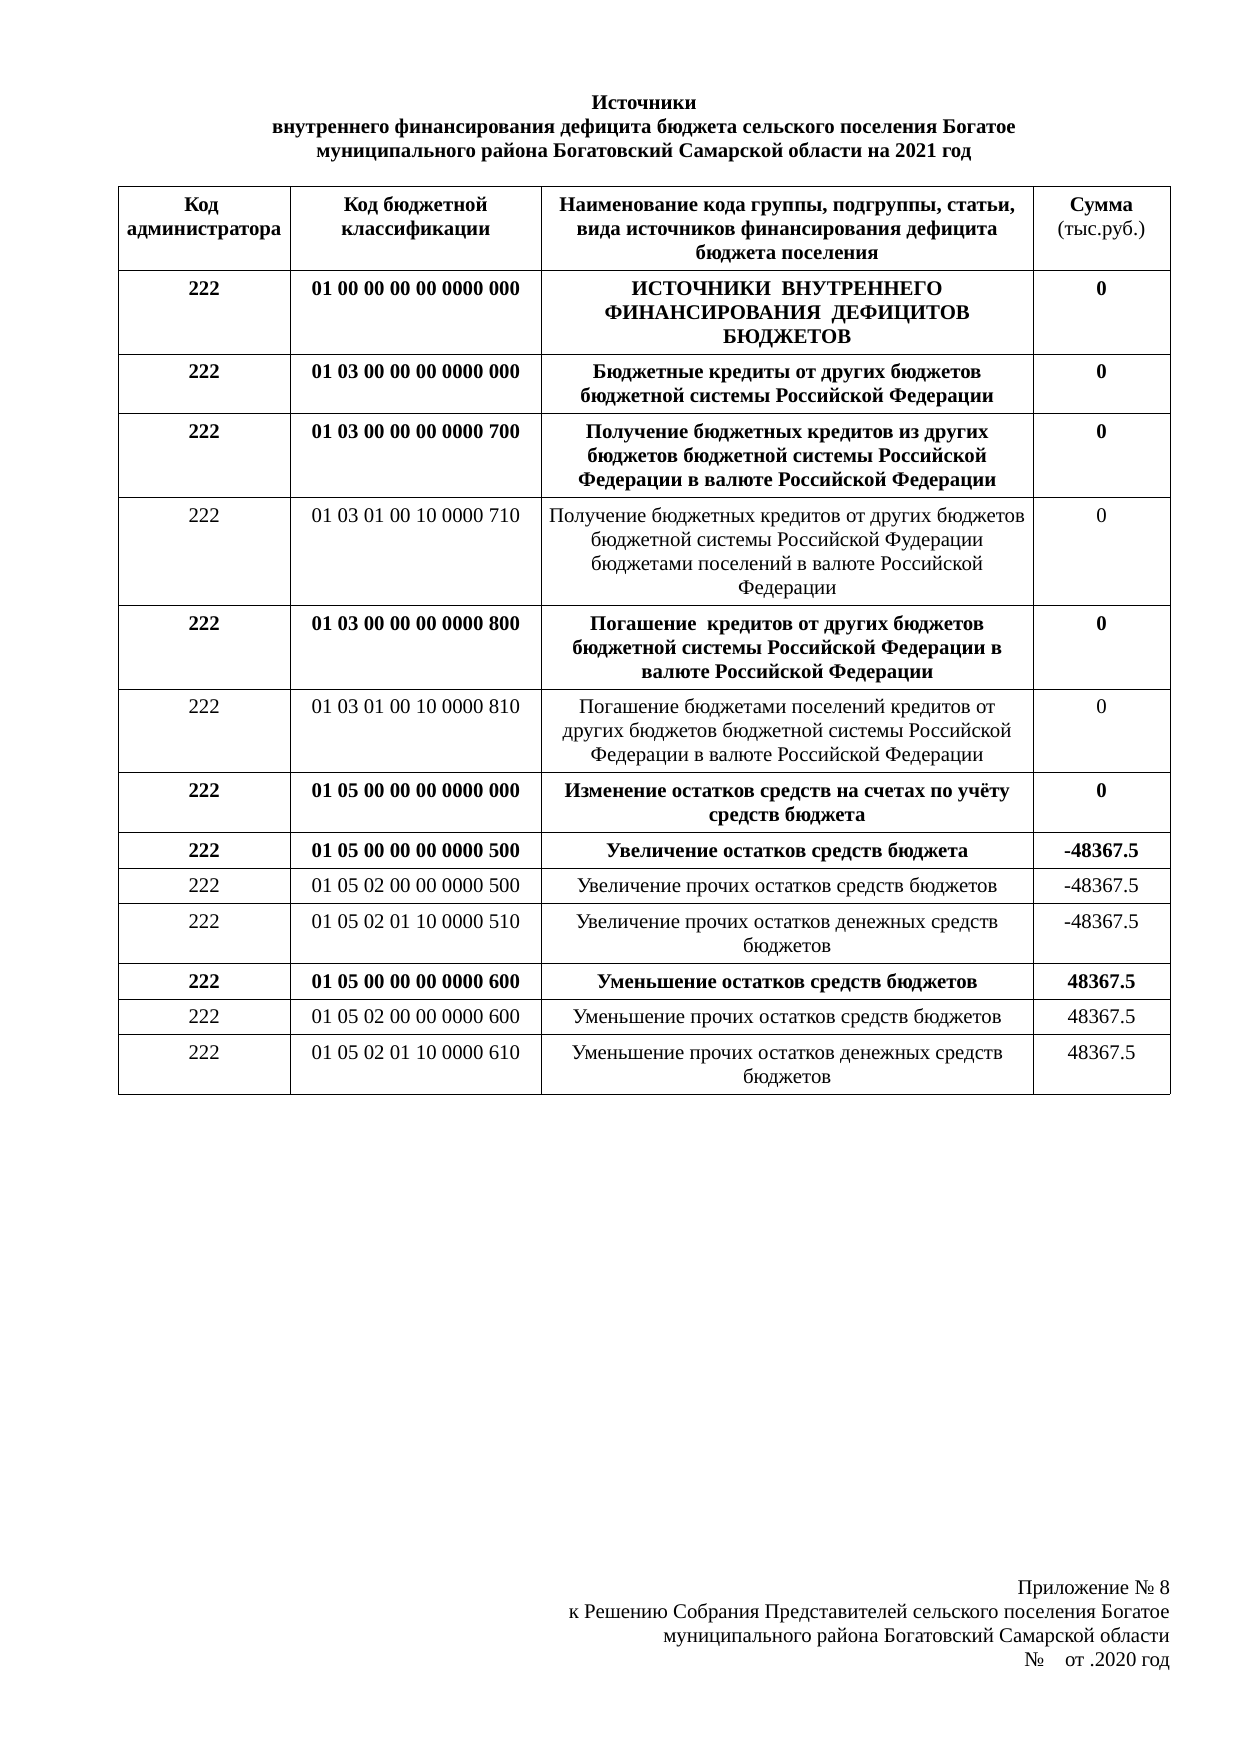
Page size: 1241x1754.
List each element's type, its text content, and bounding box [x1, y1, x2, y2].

table_cell 222 [119, 869, 290, 903]
text Приложение № 8 [118, 1575, 1170, 1599]
table_header Код бюджетной классификации [291, 187, 541, 270]
table_cell 0 [1034, 414, 1170, 497]
table_cell 222 [119, 606, 290, 688]
table_cell ИСТОЧНИКИ ВНУТРЕННЕГО ФИНАНСИРОВАНИЯ ДЕФИЦИТОВ БЮДЖЕТОВ [542, 271, 1033, 353]
text Источники [118, 90, 1170, 114]
table_cell 222 [119, 1000, 290, 1034]
table_cell 01 05 02 00 00 0000 500 [291, 869, 541, 903]
table_cell 222 [119, 271, 290, 353]
table_cell 0 [1034, 498, 1170, 605]
table_cell 01 05 02 01 10 0000 510 [291, 904, 541, 963]
table_cell 48367,5 [1034, 964, 1170, 998]
table_cell -48367,5 [1034, 904, 1170, 963]
table_cell 01 05 02 00 00 0000 600 [291, 1000, 541, 1034]
table_cell 0 [1034, 355, 1170, 413]
table_cell Получение бюджетных кредитов из других бюджетов бюджетной системы Российской Федерации в валюте Российской Федерации [542, 414, 1033, 497]
table_cell 222 [119, 690, 290, 772]
table_cell Погашение кредитов от других бюджетов бюджетной системы Российской Федерации в валюте Российской Федерации [542, 606, 1033, 688]
text муниципального района Богатовский Самарской области на 2021 год [118, 138, 1170, 162]
text № от .2020 год [118, 1647, 1170, 1671]
table_cell 01 05 00 00 00 0000 500 [291, 833, 541, 867]
text внутреннего финансирования дефицита бюджета сельского поселения Богатое [118, 114, 1170, 138]
table_cell Уменьшение остатков средств бюджетов [542, 964, 1033, 998]
table_cell 222 [119, 498, 290, 605]
table_header Наименование кода группы, подгруппы, статьи, вида источников финансирования дефицита бюджета поселения [542, 187, 1033, 270]
table_cell 0 [1034, 606, 1170, 688]
table_cell 01 00 00 00 00 0000 000 [291, 271, 541, 353]
table_cell 48367,5 [1034, 1035, 1170, 1094]
table_cell 01 03 00 00 00 0000 700 [291, 414, 541, 497]
table_cell 222 [119, 414, 290, 497]
table_cell 222 [119, 773, 290, 832]
table_cell 01 05 00 00 00 0000 600 [291, 964, 541, 998]
table_cell Увеличение остатков средств бюджета [542, 833, 1033, 867]
table_cell -48367,5 [1034, 833, 1170, 867]
table_cell 01 03 00 00 00 0000 000 [291, 355, 541, 413]
table_cell 01 03 00 00 00 0000 800 [291, 606, 541, 688]
table_cell Увеличение прочих остатков денежных средств бюджетов [542, 904, 1033, 963]
table_cell 01 03 01 00 10 0000 710 [291, 498, 541, 605]
table_cell 01 05 00 00 00 0000 000 [291, 773, 541, 832]
table_header Код администратора [119, 187, 290, 270]
table_cell -48367,5 [1034, 869, 1170, 903]
text к Решению Собрания Представителей сельского поселения Богатое [118, 1599, 1170, 1623]
table_cell Изменение остатков средств на счетах по учёту средств бюджета [542, 773, 1033, 832]
table_cell Уменьшение прочих остатков средств бюджетов [542, 1000, 1033, 1034]
table_cell 222 [119, 355, 290, 413]
table_cell 0 [1034, 773, 1170, 832]
table_cell 0 [1034, 271, 1170, 353]
table_cell Увеличение прочих остатков средств бюджетов [542, 869, 1033, 903]
table_cell 0 [1034, 690, 1170, 772]
table_cell 222 [119, 833, 290, 867]
table_cell Получение бюджетных кредитов от других бюджетов бюджетной системы Российской Фудерации бюджетами поселений в валюте Российской Федерации [542, 498, 1033, 605]
table_cell Погашение бюджетами поселений кредитов от других бюджетов бюджетной системы Российской Федерации в валюте Российской Федерации [542, 690, 1033, 772]
table_cell 222 [119, 964, 290, 998]
table_cell 01 05 02 01 10 0000 610 [291, 1035, 541, 1094]
table_cell 222 [119, 1035, 290, 1094]
table_cell Бюджетные кредиты от других бюджетов бюджетной системы Российской Федерации [542, 355, 1033, 413]
table_cell 01 03 01 00 10 0000 810 [291, 690, 541, 772]
table_cell 48367,5 [1034, 1000, 1170, 1034]
table_header Сумма (тыс.руб.) [1034, 187, 1170, 270]
table_cell Уменьшение прочих остатков денежных средств бюджетов [542, 1035, 1033, 1094]
table_cell 222 [119, 904, 290, 963]
text муниципального района Богатовский Самарской области [118, 1623, 1170, 1647]
